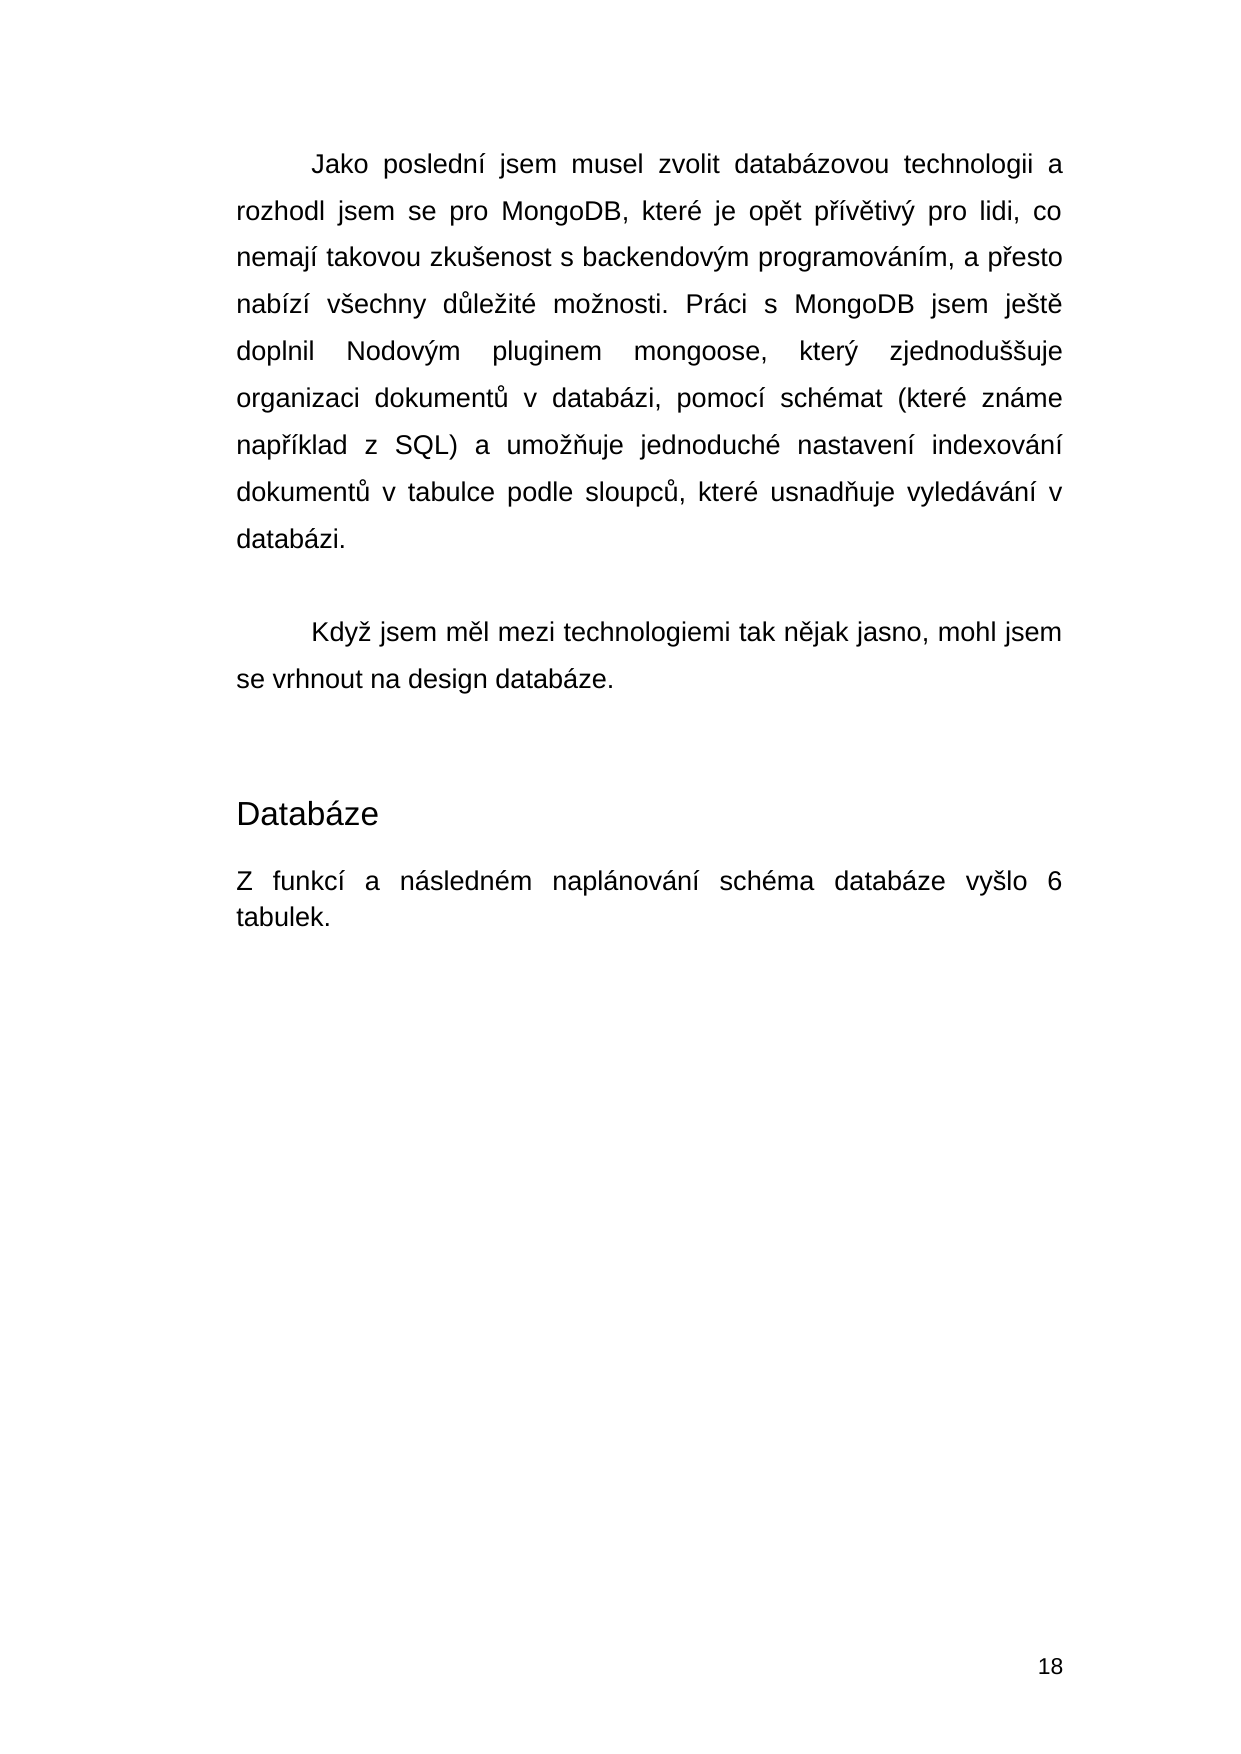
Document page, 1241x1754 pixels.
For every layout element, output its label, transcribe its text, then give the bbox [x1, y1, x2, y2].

text Když jsem měl mezi technologiemi tak nějak jasno, mohl jsem se vrhnout na design databáze. [236, 616, 1063, 694]
subtitle Databáze [236, 794, 1063, 833]
text Z funkcí a následném naplánování schéma databáze vyšlo 6 tabulek. [236, 864, 1063, 962]
text Jako poslední jsem musel zvolit databázovou technologii a rozhodl jsem se pro MongoDB, které je opět přívětivý pro lidi, co nemají takovou zkušenost s backendovým programováním, a přesto nabízí všechny důležité možnosti. Práci s MongoDB jsem ještě doplnil Nodovým pluginem mongoose, který zjednoduššuje organizaci dokumentů v databázi, pomocí schémat (které známe například z SQL) a umožňuje jednoduché nastavení indexování dokumentů v tabulce podle sloupců, které usnadňuje vyledávání v databázi. [236, 148, 1063, 554]
